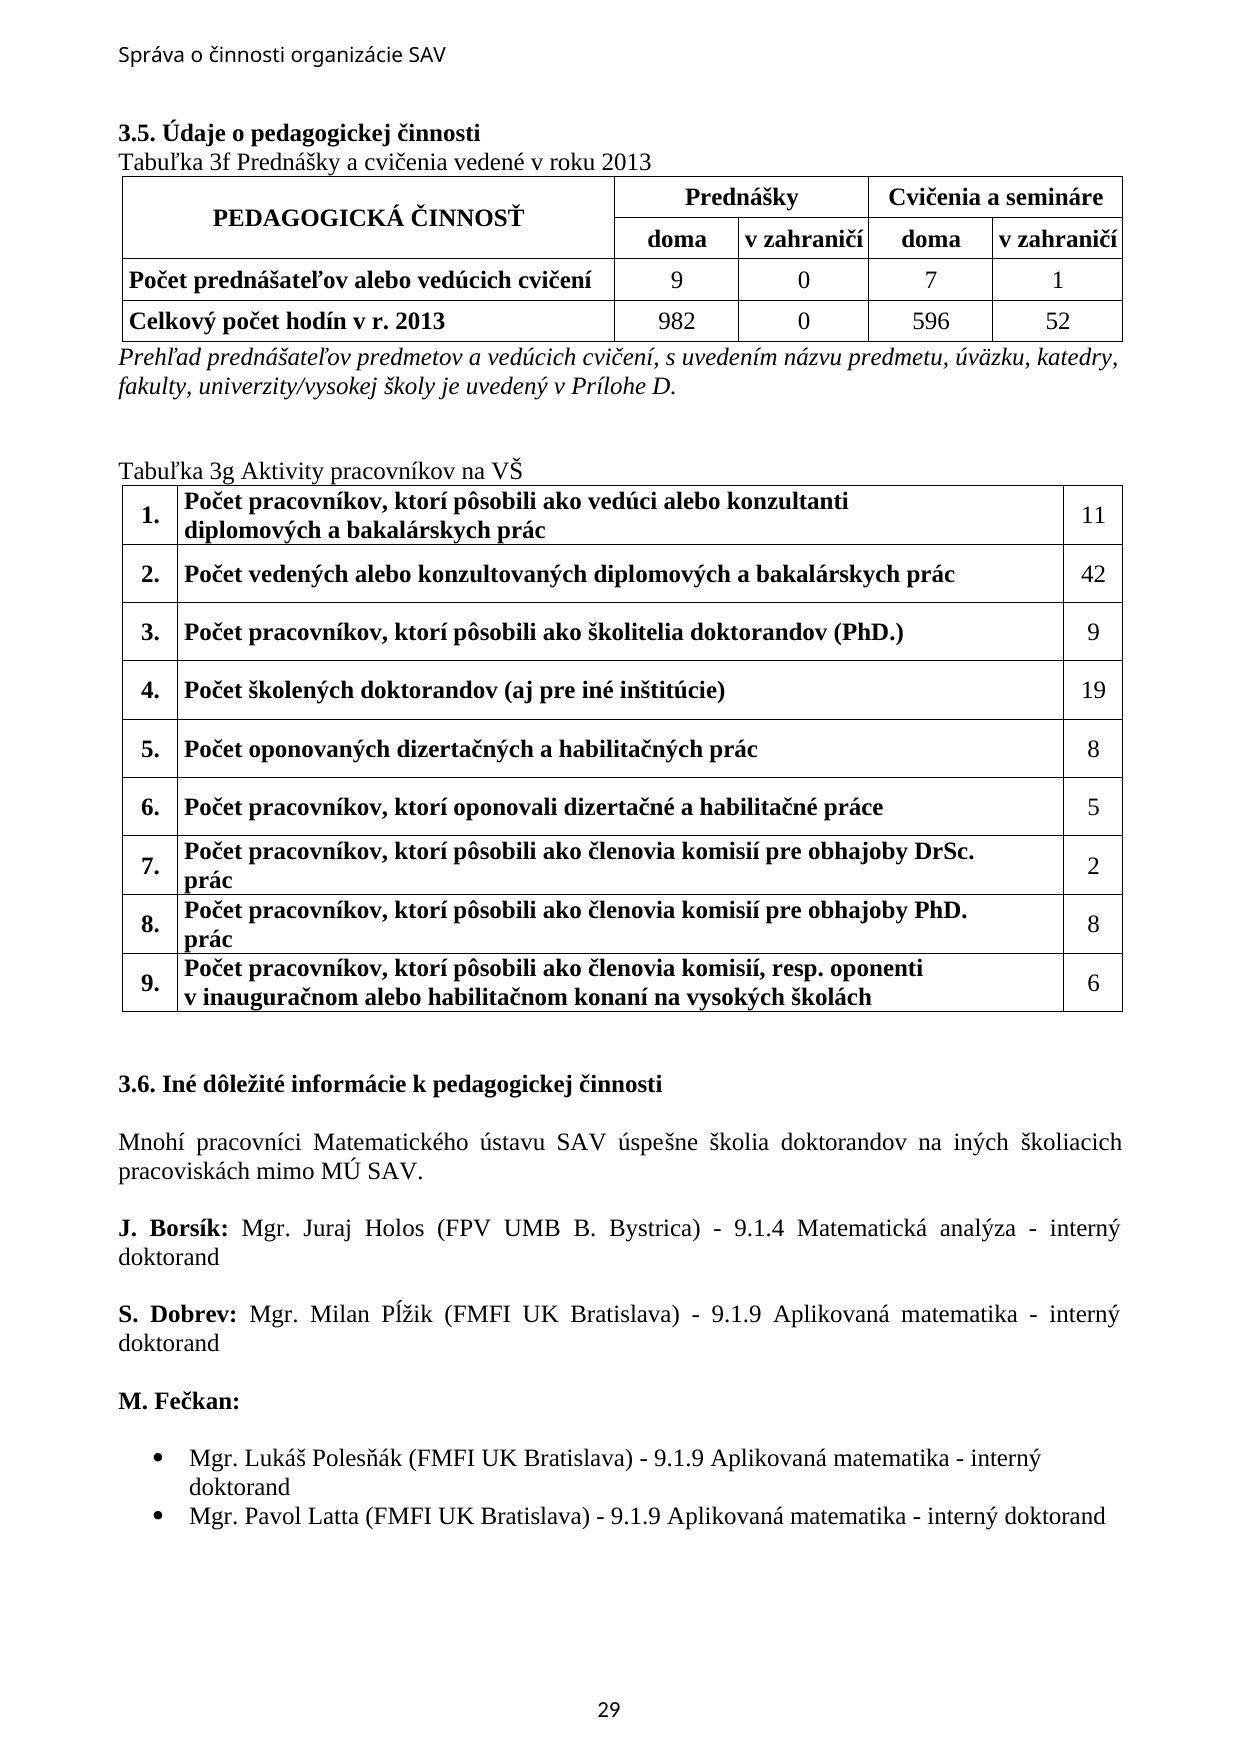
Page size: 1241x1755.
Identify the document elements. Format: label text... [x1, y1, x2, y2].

table_cell 0 [739, 301, 868, 341]
text  Mgr. Pavol Latta (FMFI UK Bratislava) - 9.1.9 Aplikovaná matematika - interný doktorand [153, 1501, 1122, 1529]
table_cell Počet pracovníkov, ktorí pôsobili ako školitelia doktorandov (PhD.) [178, 603, 1063, 660]
table_cell 6. [123, 778, 177, 835]
table_header Cvičenia a semináre [869, 177, 1122, 217]
text  Mgr. Lukáš Polesňák (FMFI UK Bratislava) - 9.1.9 Aplikovaná matematika - interný doktorand [153, 1443, 1122, 1501]
table_cell 8 [1064, 895, 1122, 952]
table_cell Počet oponovaných dizertačných a habilitačných prác [178, 720, 1063, 777]
table_cell 1 [993, 259, 1122, 300]
table_header 1. [123, 486, 177, 544]
table_cell doma [869, 218, 992, 258]
table_cell 5. [123, 720, 177, 777]
table_cell Počet pracovníkov, ktorí pôsobili ako členovia komisií pre obhajoby DrSc. prác [178, 836, 1063, 894]
table_cell 9. [123, 954, 177, 1011]
text 3.6. Iné dôležité informácie k pedagogickej činnosti [118, 1012, 1122, 1098]
table_cell Celkový počet hodín v r. 2013 [123, 301, 614, 341]
table_cell 7 [869, 259, 992, 300]
table_header Prednášky [615, 177, 868, 217]
table_cell 42 [1064, 545, 1122, 602]
table_cell Počet pracovníkov, ktorí oponovali dizertačné a habilitačné práce [178, 778, 1063, 835]
table_cell 5 [1064, 778, 1122, 835]
text M. Fečkan: [118, 1386, 1122, 1414]
table_cell Počet školených doktorandov (aj pre iné inštitúcie) [178, 661, 1063, 719]
table_cell v zahraničí [993, 218, 1122, 258]
table_header PEDAGOGICKÁ ČINNOSŤ [123, 177, 614, 258]
table_cell 9 [1064, 603, 1122, 660]
table_cell 6 [1064, 954, 1122, 1011]
table_cell v zahraničí [739, 218, 868, 258]
table_cell Počet prednášateľov alebo vedúcich cvičení [123, 259, 614, 300]
table_cell doma [615, 218, 738, 258]
table_cell 982 [615, 301, 738, 341]
text J. Borsík: Mgr. Juraj Holos (FPV UMB B. Bystrica) - 9.1.4 Matematická analýza - interný doktorand [118, 1213, 1122, 1271]
table_cell 52 [993, 301, 1122, 341]
table_cell 2. [123, 545, 177, 602]
table_cell 0 [739, 259, 868, 300]
table_header 11 [1064, 486, 1122, 544]
table_cell 2 [1064, 836, 1122, 894]
table_cell Počet pracovníkov, ktorí pôsobili ako členovia komisií pre obhajoby PhD. prác [178, 895, 1063, 952]
table_cell 19 [1064, 661, 1122, 719]
text 3.5. Údaje o pedagogickej činnosti Tabuľka 3f Prednášky a cvičenia vedené v roku 2013 [118, 118, 1122, 176]
table_header Počet pracovníkov, ktorí pôsobili ako vedúci alebo konzultanti diplomových a bakalárskych prác [178, 486, 1063, 544]
table_cell 4. [123, 661, 177, 719]
text Mnohí pracovníci Matematického ústavu SAV úspešne školia doktorandov na iných školiacich pracoviskách mimo MÚ SAV. [118, 1127, 1122, 1184]
table_cell Počet vedených alebo konzultovaných diplomových a bakalárskych prác [178, 545, 1063, 602]
table_cell 596 [869, 301, 992, 341]
table_cell 7. [123, 836, 177, 894]
table_cell 8 [1064, 720, 1122, 777]
text S. Dobrev: Mgr. Milan Pĺžik (FMFI UK Bratislava) - 9.1.9 Aplikovaná matematika - interný doktorand [118, 1299, 1122, 1357]
table_cell 8. [123, 895, 177, 952]
table_cell 3. [123, 603, 177, 660]
text Tabuľka 3g Aktivity pracovníkov na VŠ [118, 456, 1122, 485]
table_cell 9 [615, 259, 738, 300]
text Prehľad prednášateľov predmetov a vedúcich cvičení, s uvedením názvu predmetu, úväzku, katedry, fakulty, univerzity/vysokej školy je uvedený v Prílohe D. [118, 342, 1122, 456]
table_cell Počet pracovníkov, ktorí pôsobili ako členovia komisií, resp. oponenti v inauguračnom alebo habilitačnom konaní na vysokých školách [178, 954, 1063, 1011]
